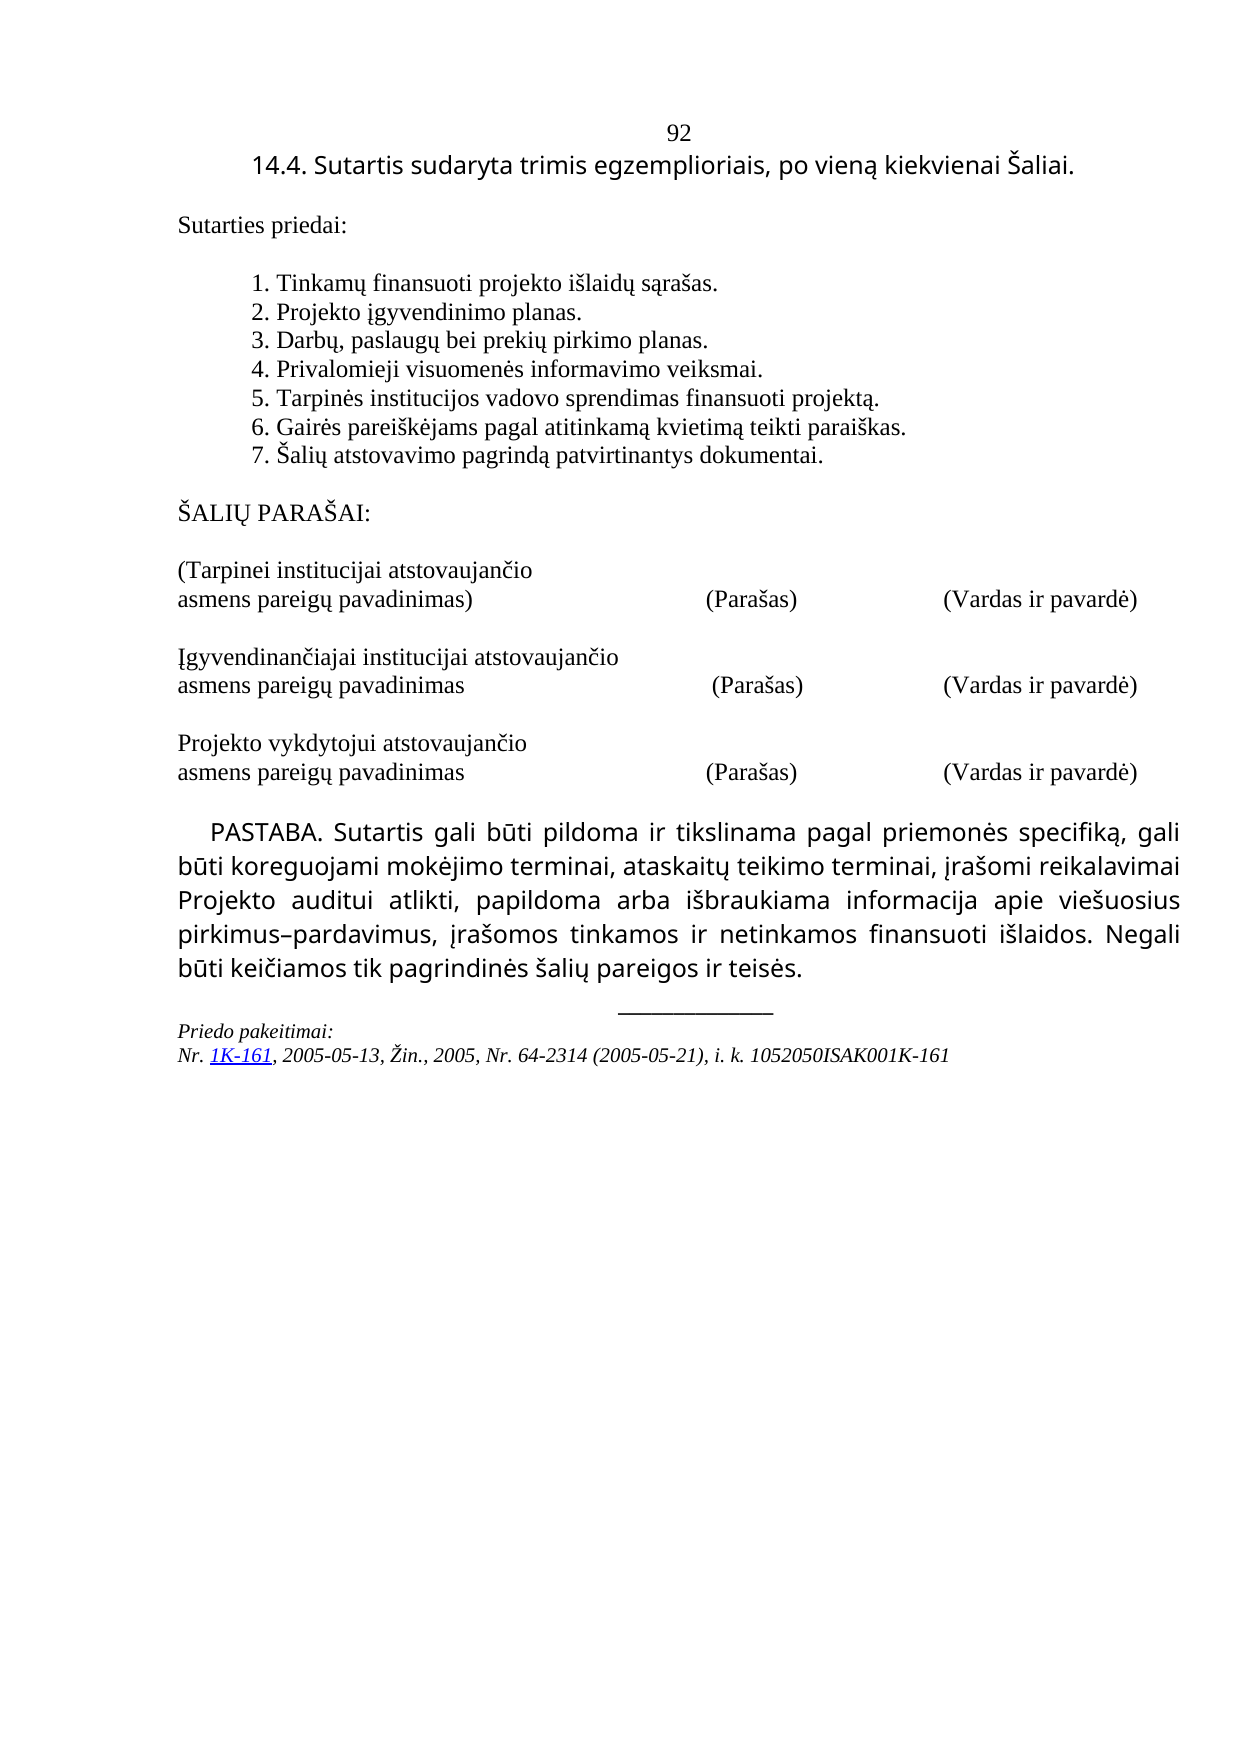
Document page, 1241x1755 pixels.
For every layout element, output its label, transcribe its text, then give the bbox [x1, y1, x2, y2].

text Priedo pakeitimai: [177, 1018, 1181, 1043]
text 4. Privalomieji visuomenės informavimo veiksmai. [177, 354, 1181, 383]
text Sutarties priedai: [177, 210, 1181, 239]
text 6. Gairės pareiškėjams pagal atitinkamą kvietimą teikti paraiškas. [177, 412, 1181, 440]
text Įgyvendinančiajai institucijai atstovaujančio [177, 642, 1181, 670]
text asmens pareigų pavadinimas) (Parašas) (Vardas ir pavardė) [177, 584, 1181, 613]
text ŠALIŲ PARAŠAI: [177, 498, 1181, 527]
text 7. Šalių atstovavimo pagrindą patvirtinantys dokumentai. [177, 440, 1181, 469]
text Nr. 1K-161, 2005-05-13, Žin., 2005, Nr. 64-2314 (2005-05-21), i. k. 1052050ISAK001K-161 [177, 1043, 1181, 1067]
text (Tarpinei institucijai atstovaujančio [177, 555, 1181, 584]
text asmens pareigų pavadinimas (Parašas) (Vardas ir pavardė) [177, 757, 1181, 785]
text ______________ [177, 984, 1181, 1018]
text 3. Darbų, paslaugų bei prekių pirkimo planas. [177, 325, 1181, 354]
text 14.4. Sutartis sudaryta trimis egzemplioriais, po vieną kiekvienai Šaliai. [177, 148, 1181, 182]
text 2. Projekto įgyvendinimo planas. [177, 297, 1181, 325]
text asmens pareigų pavadinimas (Parašas) (Vardas ir pavardė) [177, 670, 1181, 699]
text PASTABA. Sutartis gali būti pildoma ir tikslinama pagal priemonės specifiką, gali būti koreguojami mokėjimo terminai, ataskaitų teikimo terminai, įrašomi reikalavimai Projekto auditui atlikti, papildoma arba išbraukiama informacija apie viešuosius pirkimus–pardavimus, įrašomos tinkamos ir netinkamos finansuoti išlaidos. Negali būti keičiamos tik pagrindinės šalių pareigos ir teisės. [177, 814, 1181, 984]
text 1. Tinkamų finansuoti projekto išlaidų sąrašas. [177, 268, 1181, 297]
text Projekto vykdytojui atstovaujančio [177, 728, 1181, 757]
text 5. Tarpinės institucijos vadovo sprendimas finansuoti projektą. [177, 383, 1181, 412]
